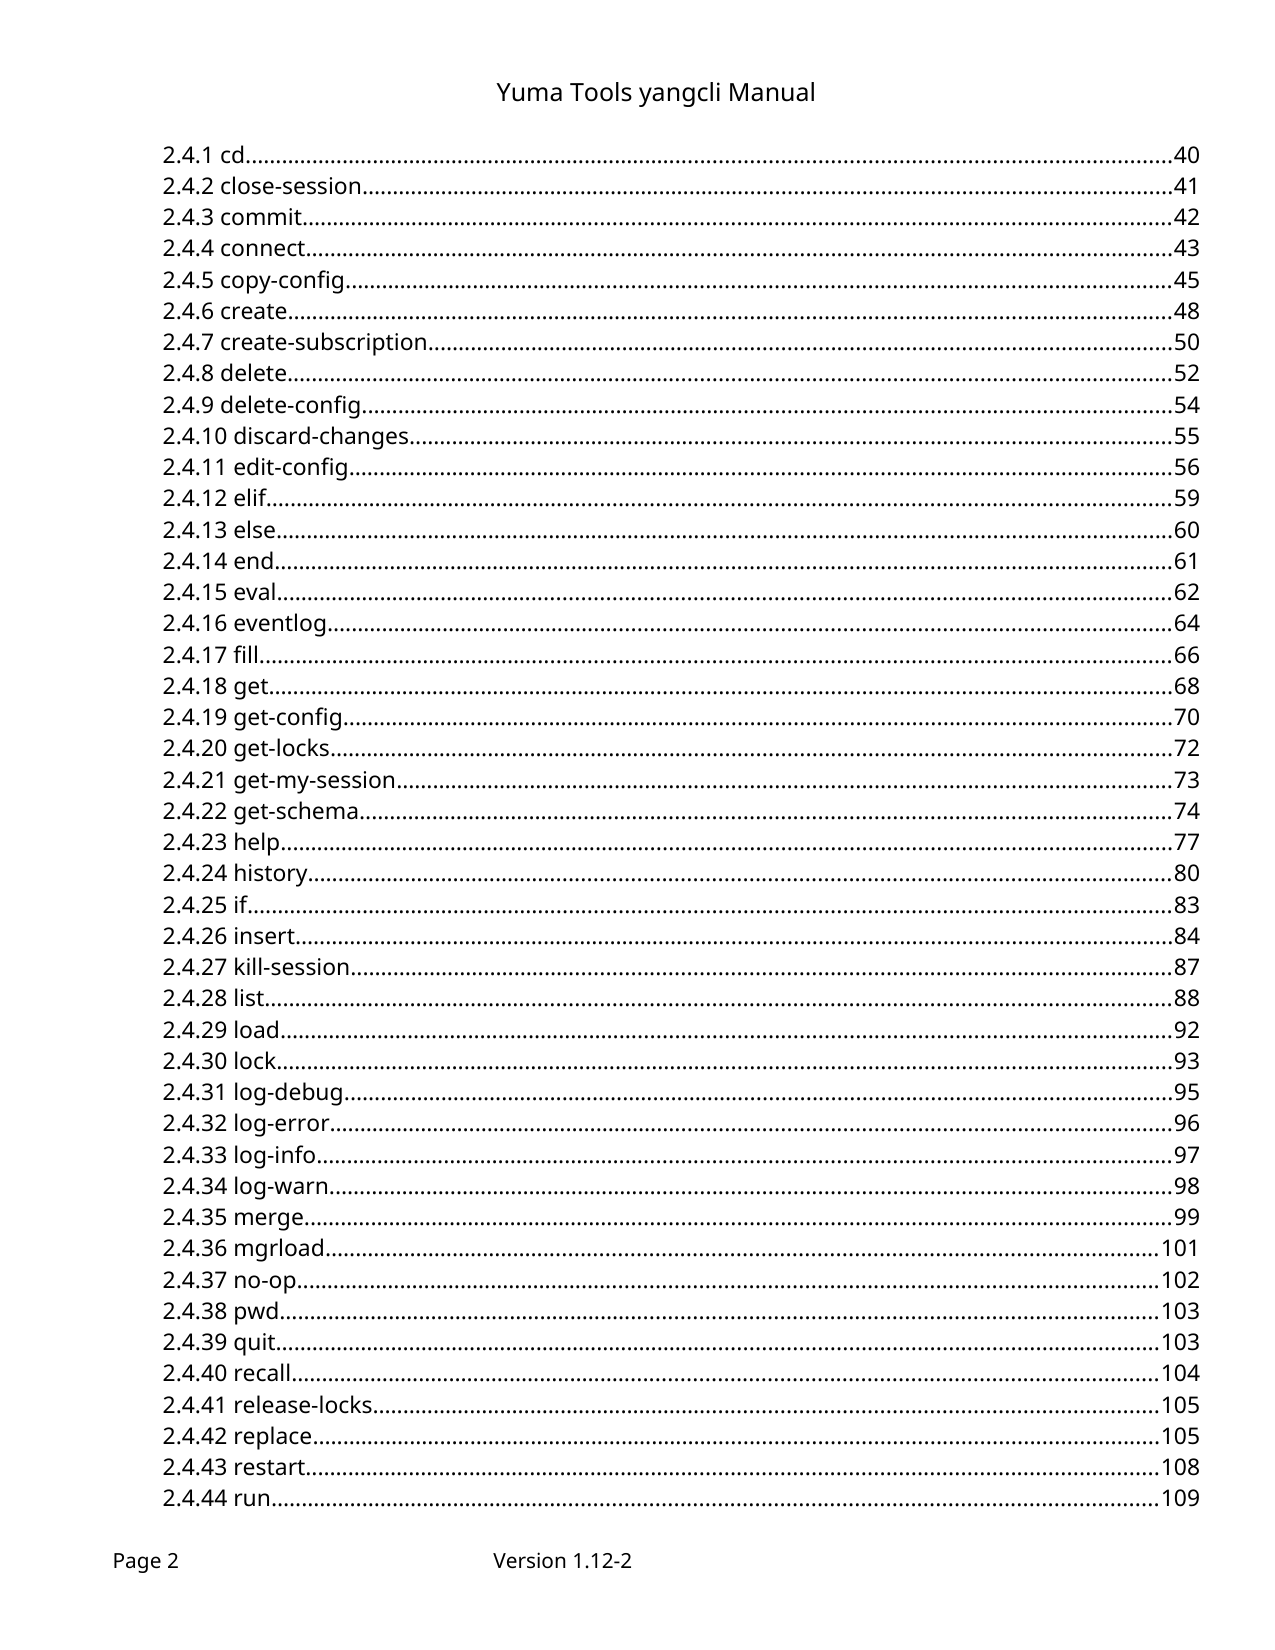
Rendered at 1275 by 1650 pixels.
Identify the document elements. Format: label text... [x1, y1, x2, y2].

text 2.4.19 get-config 70 [162, 701, 1200, 732]
text 2.4.9 delete-config 54 [162, 388, 1200, 420]
text 2.4.38 pwd 103 [162, 1295, 1200, 1326]
text 2.4.28 list 88 [162, 982, 1200, 1013]
text 2.4.43 restart 108 [162, 1451, 1200, 1482]
text 2.4.27 kill-session 87 [162, 951, 1200, 982]
text 2.4.44 run 109 [162, 1482, 1200, 1513]
text 2.4.12 elif 59 [162, 482, 1200, 513]
text 2.4.37 no-op 102 [162, 1263, 1200, 1295]
text 2.4.40 recall 104 [162, 1357, 1200, 1388]
text 2.4.17 fill 66 [162, 638, 1200, 670]
text 2.4.26 insert 84 [162, 920, 1200, 951]
text 2.4.2 close-session 41 [162, 170, 1200, 201]
text 2.4.8 delete 52 [162, 357, 1200, 388]
text 2.4.23 help 77 [162, 826, 1200, 857]
text 2.4.32 log-error 96 [162, 1107, 1200, 1138]
text 2.4.18 get 68 [162, 670, 1200, 701]
text 2.4.14 end 61 [162, 545, 1200, 576]
text 2.4.29 load 92 [162, 1013, 1200, 1045]
text 2.4.6 create 48 [162, 295, 1200, 326]
text 2.4.21 get-my-session 73 [162, 763, 1200, 795]
text 2.4.7 create-subscription 50 [162, 326, 1200, 357]
text 2.4.15 eval 62 [162, 576, 1200, 607]
text 2.4.34 log-warn 98 [162, 1170, 1200, 1201]
text 2.4.3 commit 42 [162, 201, 1200, 232]
text 2.4.41 release-locks 105 [162, 1388, 1200, 1420]
text 2.4.24 history 80 [162, 857, 1200, 888]
text 2.4.16 eventlog 64 [162, 607, 1200, 638]
text 2.4.30 lock 93 [162, 1045, 1200, 1076]
text 2.4.1 cd 40 [162, 138, 1200, 170]
text 2.4.31 log-debug 95 [162, 1076, 1200, 1107]
text 2.4.36 mgrload 101 [162, 1232, 1200, 1263]
text 2.4.33 log-info 97 [162, 1138, 1200, 1170]
text 2.4.13 else 60 [162, 513, 1200, 545]
text 2.4.22 get-schema 74 [162, 795, 1200, 826]
text 2.4.39 quit 103 [162, 1326, 1200, 1357]
text 2.4.35 merge 99 [162, 1201, 1200, 1232]
text 2.4.4 connect 43 [162, 232, 1200, 263]
text 2.4.20 get-locks 72 [162, 732, 1200, 763]
text 2.4.25 if 83 [162, 888, 1200, 920]
text 2.4.10 discard-changes 55 [162, 420, 1200, 451]
text 2.4.11 edit-config 56 [162, 451, 1200, 482]
text 2.4.5 copy-config 45 [162, 263, 1200, 295]
text 2.4.42 replace 105 [162, 1420, 1200, 1451]
